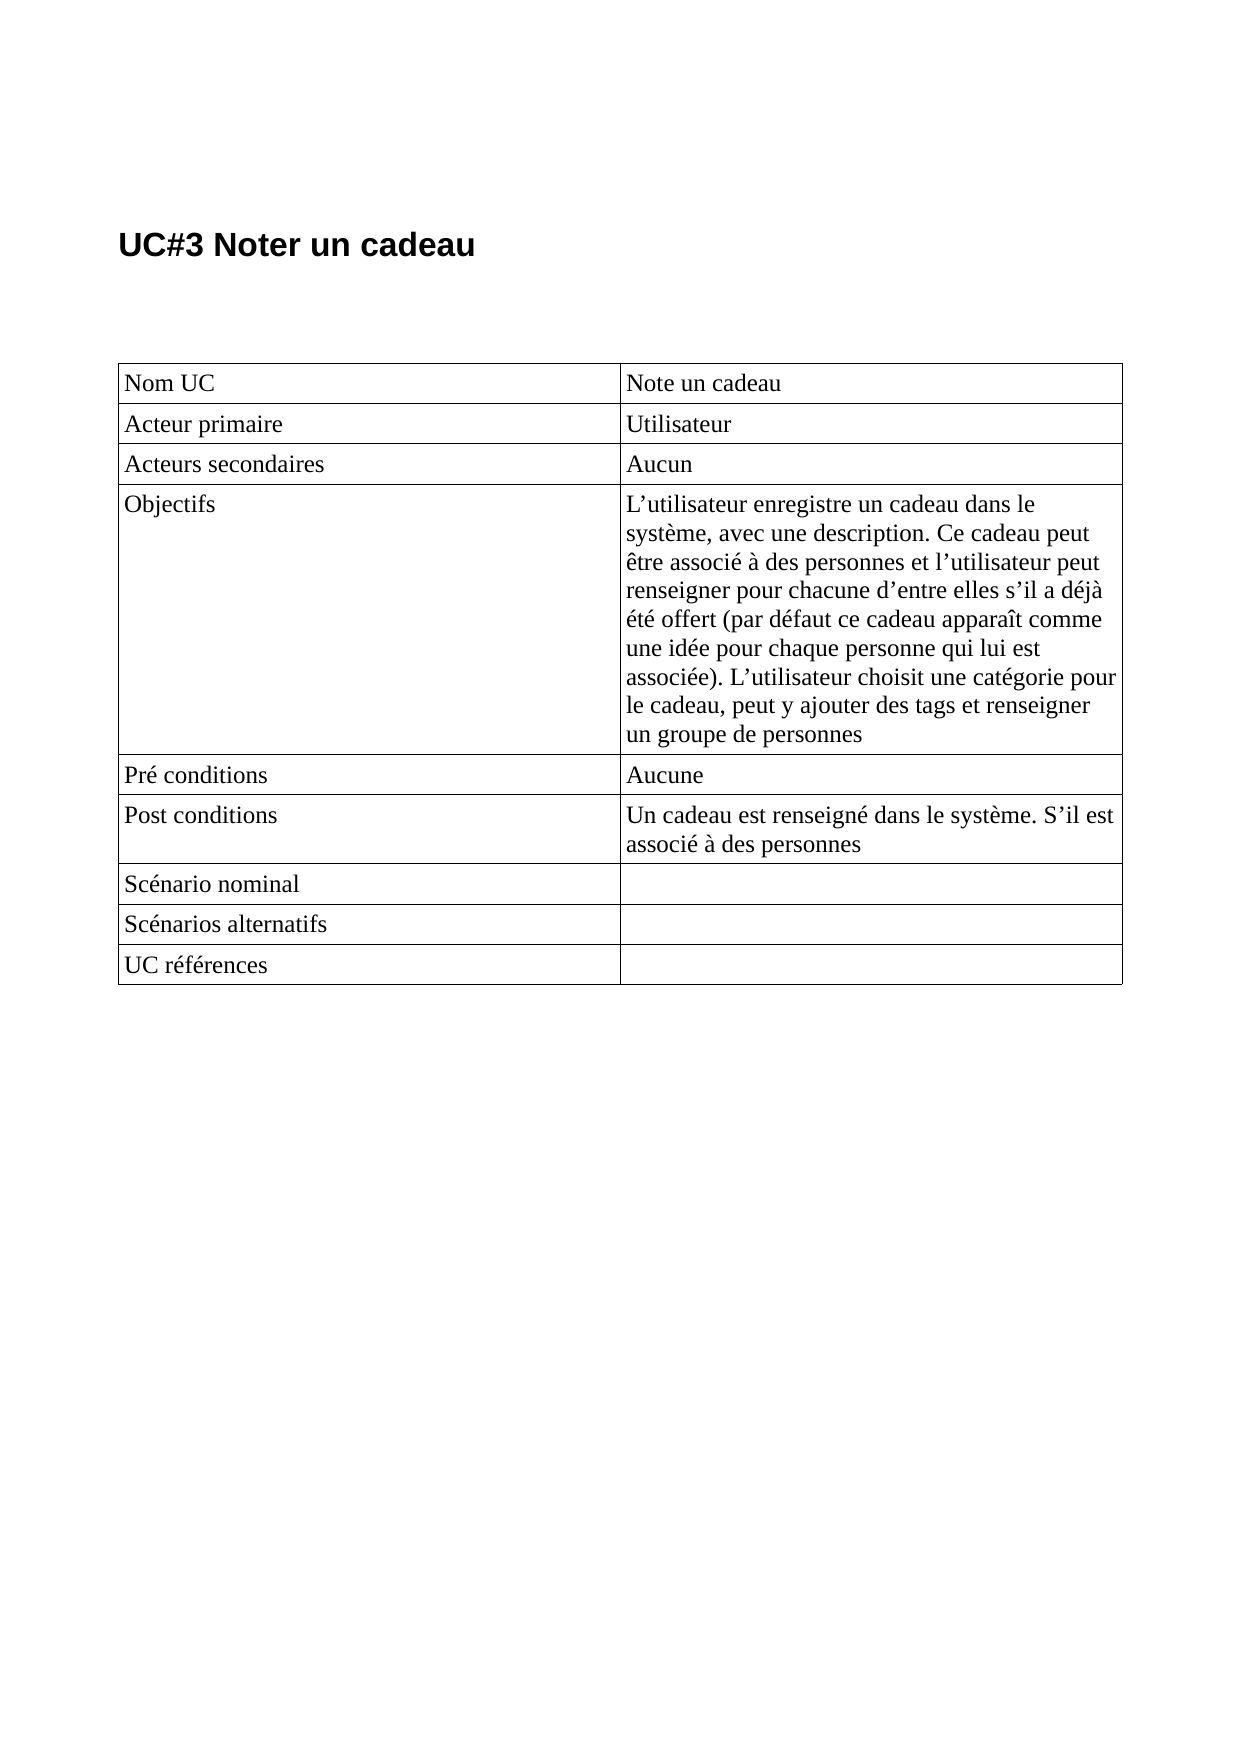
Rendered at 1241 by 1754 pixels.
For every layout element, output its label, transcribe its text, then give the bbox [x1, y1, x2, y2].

table_cell [621, 864, 1122, 903]
table_cell Scénario nominal [119, 864, 620, 903]
table_cell Post conditions [119, 795, 620, 863]
table_cell [621, 945, 1122, 984]
table_cell Pré conditions [119, 755, 620, 794]
table_cell Scénarios alternatifs [119, 905, 620, 944]
table_cell Acteurs secondaires [119, 444, 620, 483]
table_header Note un cadeau [621, 364, 1122, 403]
table_cell [621, 905, 1122, 944]
subtitle UC#3 Noter un cadeau [118, 225, 1122, 264]
table_cell L’utilisateur enregistre un cadeau dans le système, avec une description. Ce cadeau peut être associé à des personnes et l’utilisateur peut renseigner pour chacune d’entre elles s’il a déjà été offert (par défaut ce cadeau apparaît comme une idée pour chaque personne qui lui est associée). L’utilisateur choisit une catégorie pour le cadeau, peut y ajouter des tags et renseigner un groupe de personnes [621, 485, 1122, 754]
table_cell Acteur primaire [119, 404, 620, 443]
table_cell UC références [119, 945, 620, 984]
table_cell Aucun [621, 444, 1122, 483]
table_cell Aucune [621, 755, 1122, 794]
table_cell Objectifs [119, 485, 620, 754]
table_cell Utilisateur [621, 404, 1122, 443]
table_header Nom UC [119, 364, 620, 403]
table_cell Un cadeau est renseigné dans le système. S’il est associé à des personnes [621, 795, 1122, 863]
